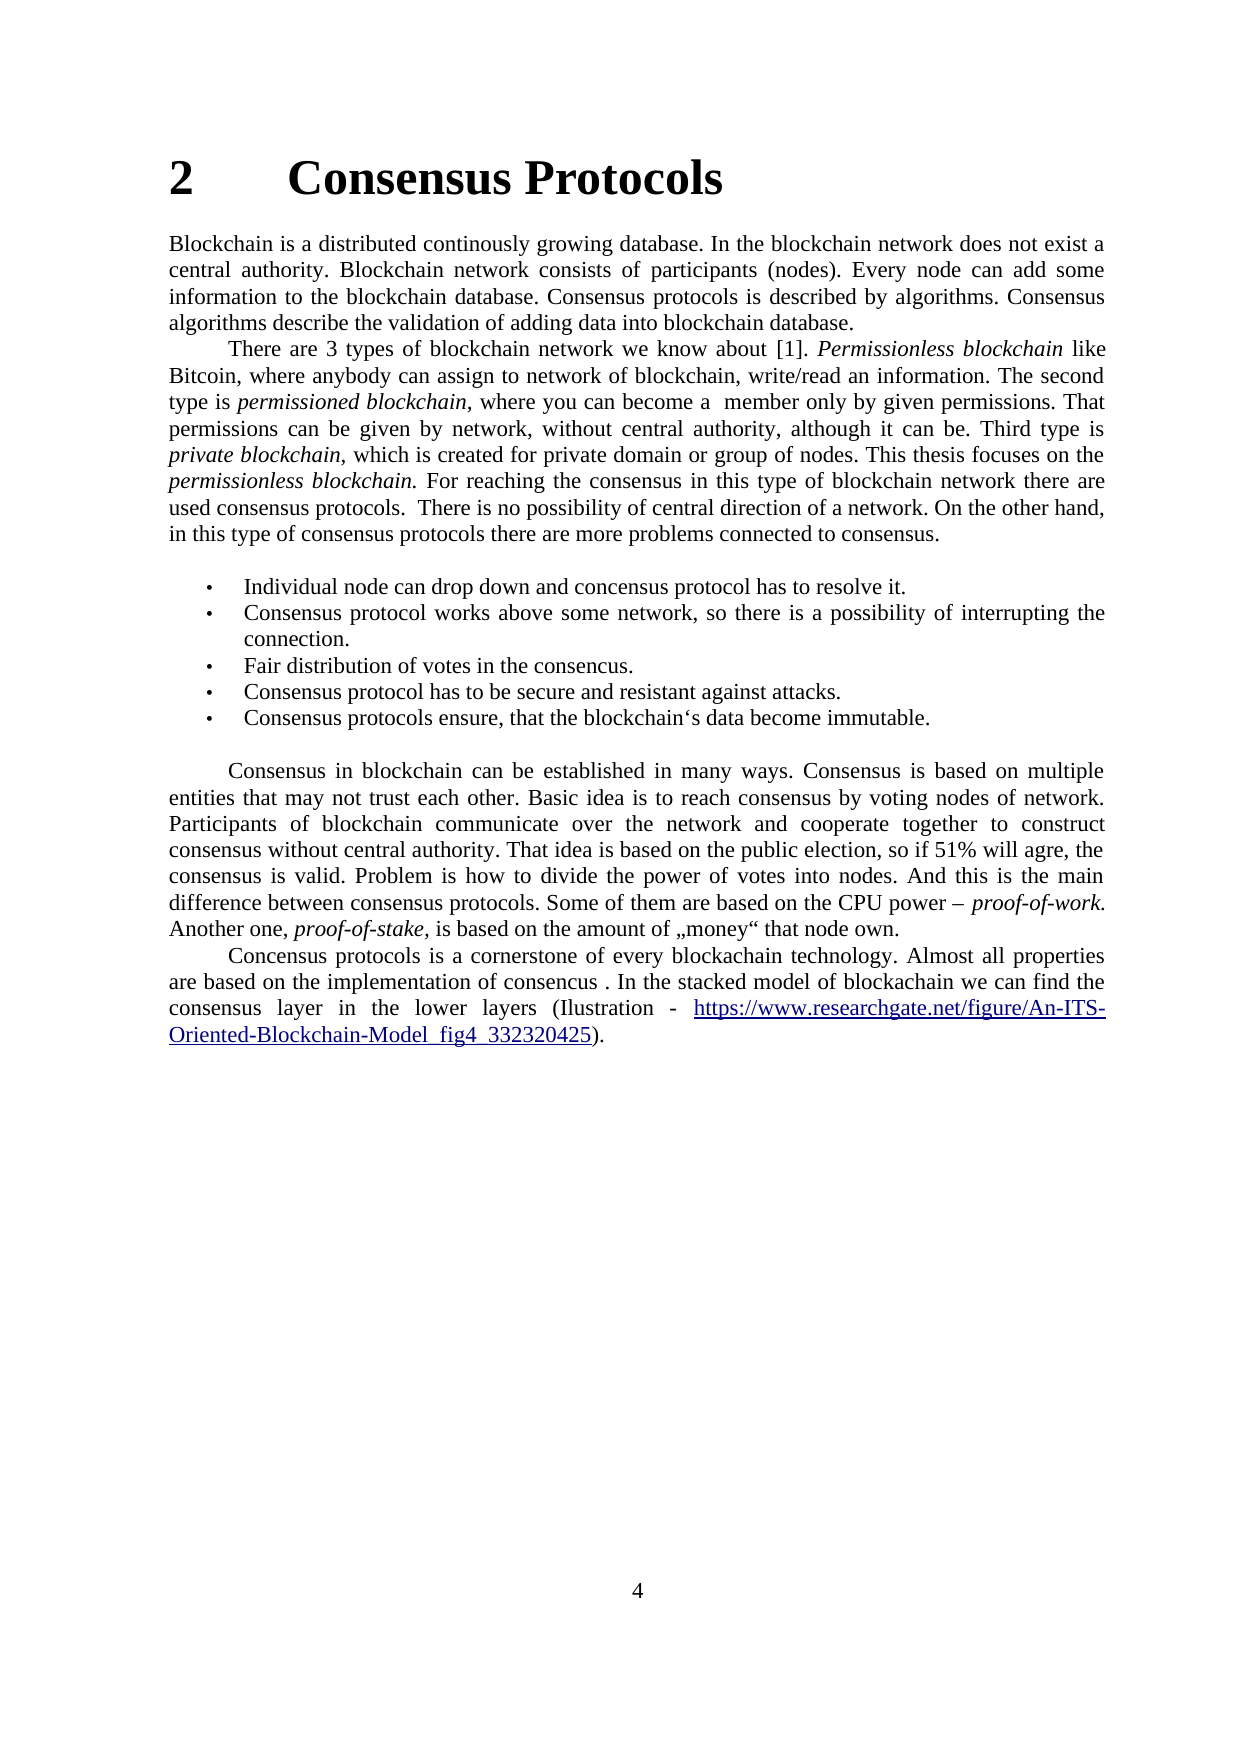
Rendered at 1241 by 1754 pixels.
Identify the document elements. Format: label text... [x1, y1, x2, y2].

list Consensus protocol has to be secure and resistant against attacks. [206, 678, 1106, 704]
text Consensus in blockchain can be established in many ways. Consensus is based on multiple entities that may not trust each other. Basic idea is to reach consensus by voting nodes of network. Participants of blockchain communicate over the network and cooperate together to construct consensus without central authority. That idea is based on the public election, so if 51% will agre, the consensus is valid. Problem is how to divide the power of votes into nodes. And this is the main difference between consensus protocols. Some of them are based on the CPU power – proof-of-work. Another one, proof-of-stake, is based on the amount of „money“ that node own. [169, 757, 1106, 942]
text Concensus protocols is a cornerstone of every blockachain technology. Almost all properties are based on the implementation of consencus . In the stacked model of blockachain we can find the consensus layer in the lower layers (Ilustration - https://www.researchgate.net/figure/An-ITS-Oriented-Blockchain-Model_fig4_332320425). [169, 942, 1106, 1047]
subtitle Consensus Protocols [169, 148, 1106, 205]
list Individual node can drop down and concensus protocol has to resolve it. [206, 573, 1106, 599]
list Consensus protocol works above some network, so there is a possibility of interrupting the connection. [206, 599, 1106, 652]
text Blockchain is a distributed continously growing database. In the blockchain network does not exist a central authority. Blockchain network consists of participants (nodes). Every node can add some information to the blockchain database. Consensus protocols is described by algorithms. Consensus algorithms describe the validation of adding data into blockchain database. [169, 230, 1106, 336]
text There are 3 types of blockchain network we know about [1]. Permissionless blockchain like Bitcoin, where anybody can assign to network of blockchain, write/read an information. The second type is permissioned blockchain, where you can become a member only by given permissions. That permissions can be given by network, without central authority, although it can be. Third type is private blockchain, which is created for private domain or group of nodes. This thesis focuses on the permissionless blockchain. For reaching the consensus in this type of blockchain network there are used consensus protocols. There is no possibility of central direction of a network. On the other hand, in this type of consensus protocols there are more problems connected to consensus. [169, 336, 1106, 546]
list Fair distribution of votes in the consencus. [206, 652, 1106, 678]
list Consensus protocols ensure, that the blockchain‘s data become immutable. [206, 704, 1106, 731]
